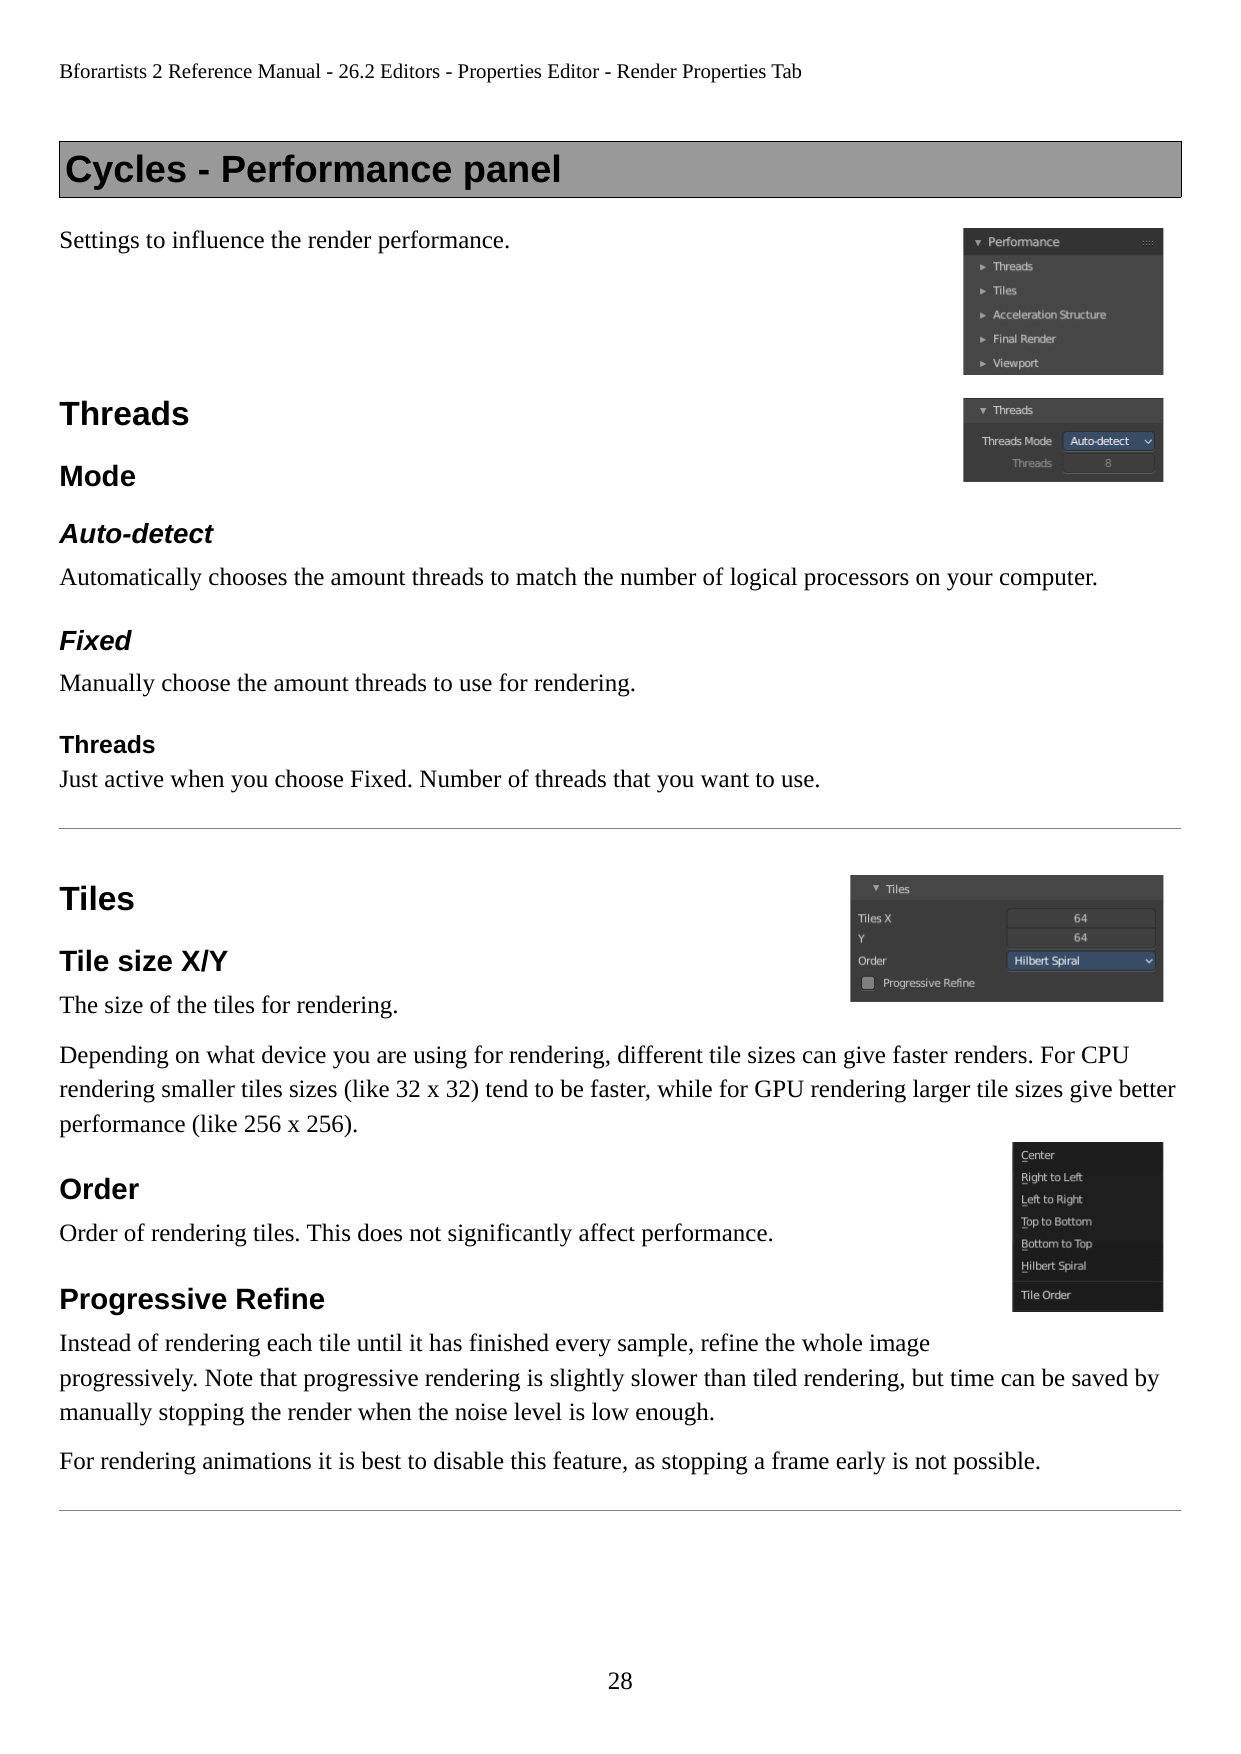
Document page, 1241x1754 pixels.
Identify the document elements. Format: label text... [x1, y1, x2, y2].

subtitle Order [59, 1172, 1012, 1206]
subtitle Progressive Refine [59, 1282, 1181, 1316]
text Depending on what device you are using for rendering, different tile sizes can give faster renders. For CPU rendering smaller tiles sizes (like 32 x 32) tend to be faster, while for GPU rendering larger tile sizes give better performance (like 256 x 256). [59, 1040, 1181, 1137]
table_header Cycles - Performance panel [60, 142, 1181, 197]
text For rendering animations it is best to disable this feature, as stopping a frame early is not possible. [59, 1446, 1181, 1475]
subtitle Mode [59, 459, 1181, 493]
picture [963, 398, 1164, 482]
subtitle [1164, 879, 1181, 917]
subtitle Tiles [59, 879, 850, 917]
text Settings to influence the render performance. [59, 225, 1181, 254]
picture [963, 228, 1164, 375]
subtitle Auto-detect [59, 518, 1181, 550]
text The size of the tiles for rendering. [59, 991, 1181, 1019]
text Instead of rendering each tile until it has finished every sample, refine the whole image progressively. Note that progressive rendering is slightly slower than tiled rendering, but time can be saved by manually stopping the render when the noise level is low enough. [59, 1328, 1181, 1426]
text Automatically chooses the amount threads to match the number of logical processors on your computer. [59, 562, 1181, 591]
subtitle Tile size X/Y [59, 944, 850, 978]
picture [850, 875, 1164, 1002]
text Order of rendering tiles. This does not significantly affect performance. [59, 1218, 1012, 1247]
subtitle Threads [59, 730, 1181, 758]
text Just active when you choose Fixed. Number of threads that you want to use. [59, 764, 1181, 793]
subtitle [1164, 1172, 1181, 1206]
picture [1012, 1142, 1164, 1312]
subtitle [1164, 944, 1181, 978]
text Manually choose the amount threads to use for rendering. [59, 668, 1181, 697]
subtitle Threads [59, 393, 1181, 432]
subtitle Fixed [59, 624, 1181, 656]
